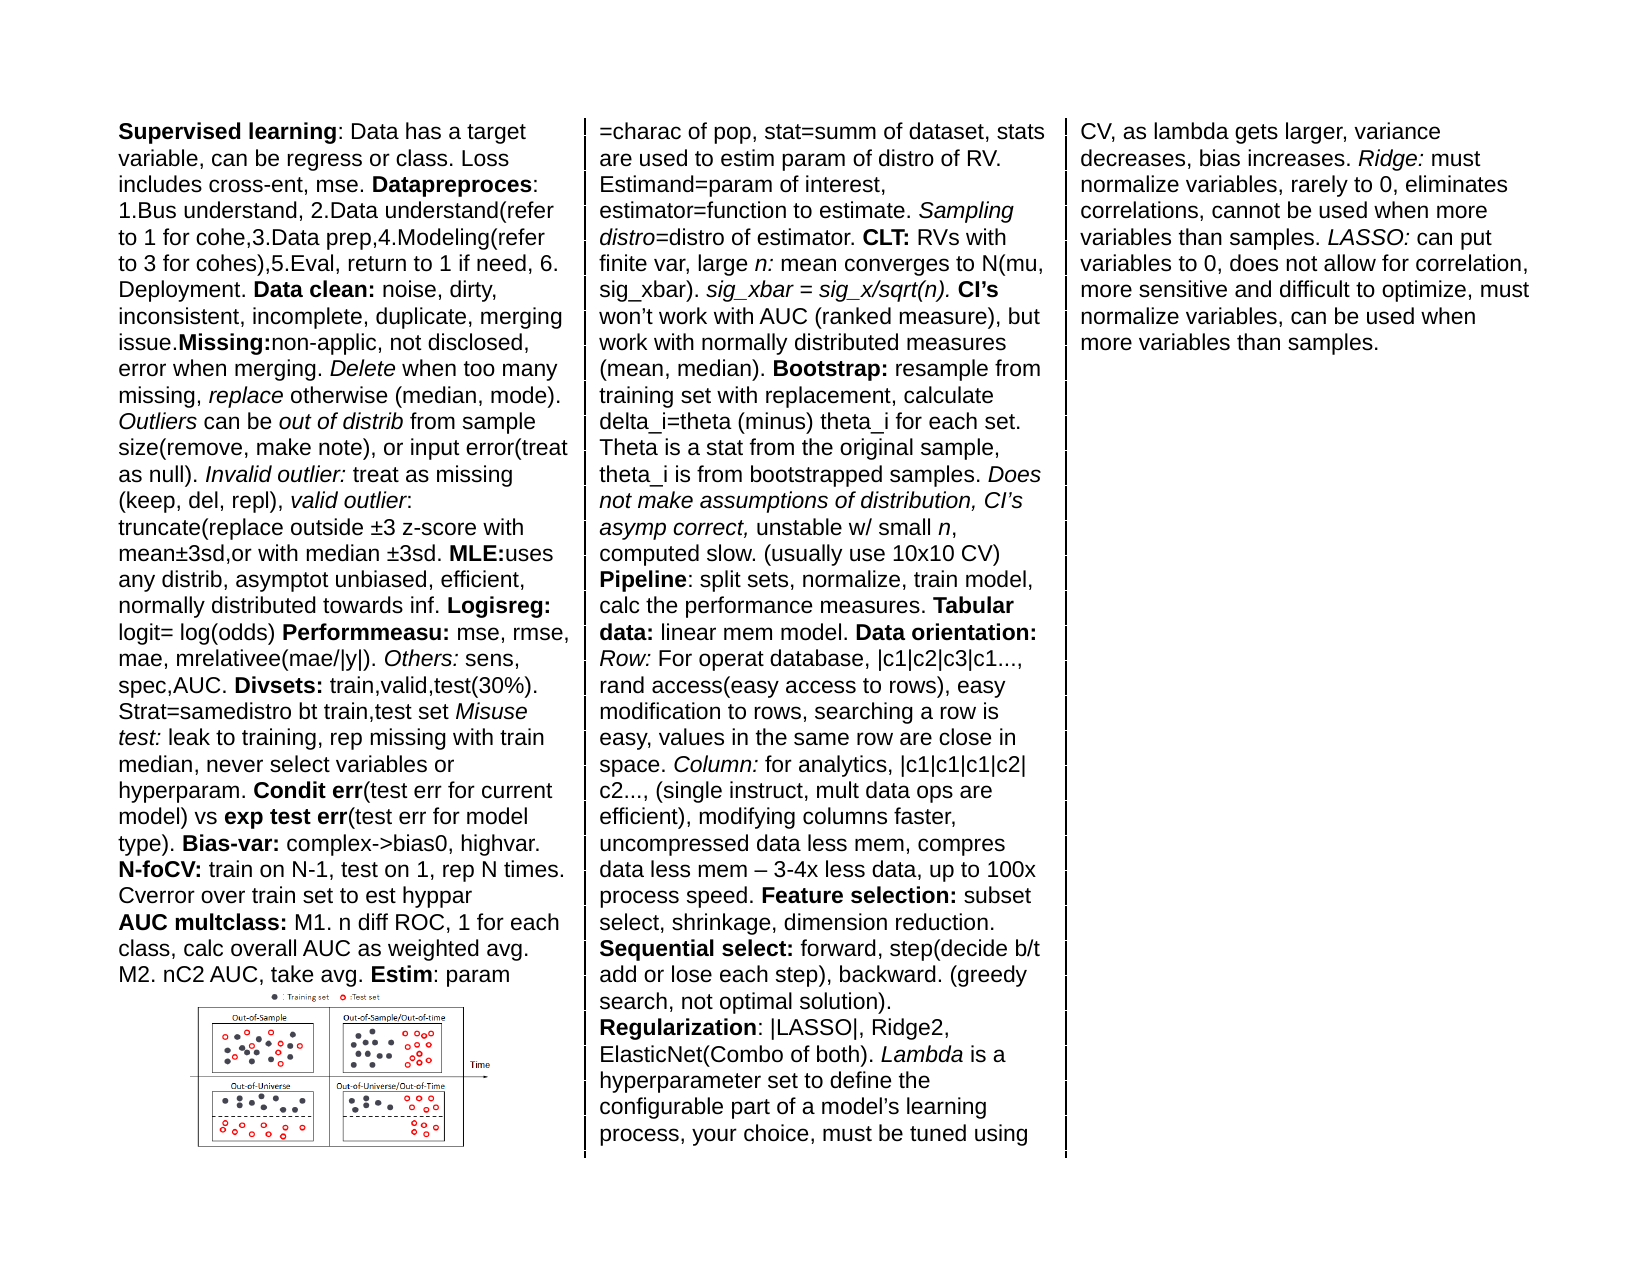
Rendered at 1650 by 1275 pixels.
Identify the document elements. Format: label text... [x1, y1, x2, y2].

text AUC multclass: M1. n diff ROC, 1 for each class, calc overall AUC as weighted avg. M2. nC2 AUC, take avg. Estim: param [118, 909, 570, 988]
text =charac of pop, stat=summ of dataset, stats are used to estim param of distro of RV. Estimand=param of interest, estimator=function to estimate. Sampling distro=distro of estimator. CLT: RVs with finite var, large n: mean converges to N(mu, sig_xbar). sig_xbar = sig_x/sqrt(n). CI’s won’t work with AUC (ranked measure), but work with normally distributed measures (mean, median). Bootstrap: resample from training set with replacement, calculate delta_i=theta (minus) theta_i for each set. Theta is a stat from the original sample, theta_i is from bootstrapped samples. Does not make assumptions of distribution, CI’s asymp correct, unstable w/ small n, computed slow. (usually use 10x10 CV) Pipeline: split sets, normalize, train model, calc the performance measures. Tabular data: linear mem model. Data orientation: Row: For operat database, |c1|c2|c3|c1..., rand access(easy access to rows), easy modification to rows, searching a row is easy, values in the same row are close in space. Column: for analytics, |c1|c1|c1|c2|c2..., (single instruct, mult data ops are efficient), modifying columns faster, uncompressed data less mem, compres data less mem – 3-4x less data, up to 100x process speed. Feature selection: subset select, shrinkage, dimension reduction. Sequential select: forward, step(decide b/t add or lose each step), backward. (greedy search, not optimal solution). Regularization: |LASSO|, Ridge2, ElasticNet(Combo of both). Lambda is a hyperparameter set to define the configurable part of a model’s learning process, your choice, must be tuned using [599, 118, 1051, 1146]
text CV, as lambda gets larger, variance decreases, bias increases. Ridge: must normalize variables, rarely to 0, eliminates correlations, cannot be used when more variables than samples. LASSO: can put variables to 0, does not allow for correlation, more sensitive and difficult to optimize, must normalize variables, can be used when more variables than samples. [1080, 118, 1532, 355]
picture [190, 991, 495, 1148]
text Supervised learning: Data has a target variable, can be regress or class. Loss includes cross-ent, mse. Datapreproces: 1.Bus understand, 2.Data understand(refer to 1 for cohe,3.Data prep,4.Modeling(refer to 3 for cohes),5.Eval, return to 1 if need, 6. Deployment. Data clean: noise, dirty, inconsistent, incomplete, duplicate, merging issue.Missing:non-applic, not disclosed, error when merging. Delete when too many missing, replace otherwise (median, mode). Outliers can be out of distrib from sample size(remove, make note), or input error(treat as null). Invalid outlier: treat as missing (keep, del, repl), valid outlier: truncate(replace outside ±3 z-score with mean±3sd,or with median ±3sd. MLE:uses any distrib, asymptot unbiased, efficient, normally distributed towards inf. Logisreg: logit= log(odds) Performmeasu: mse, rmse, mae, mrelativee(mae/|y|). Others: sens, spec,AUC. Divsets: train,valid,test(30%). Strat=samedistro bt train,test set Misuse test: leak to training, rep missing with train median, never select variables or hyperparam. Condit err(test err for current model) vs exp test err(test err for model type). Bias-var: complex->bias0, highvar. N-foCV: train on N-1, test on 1, rep N times. Cverror over train set to est hyppar [118, 118, 570, 909]
